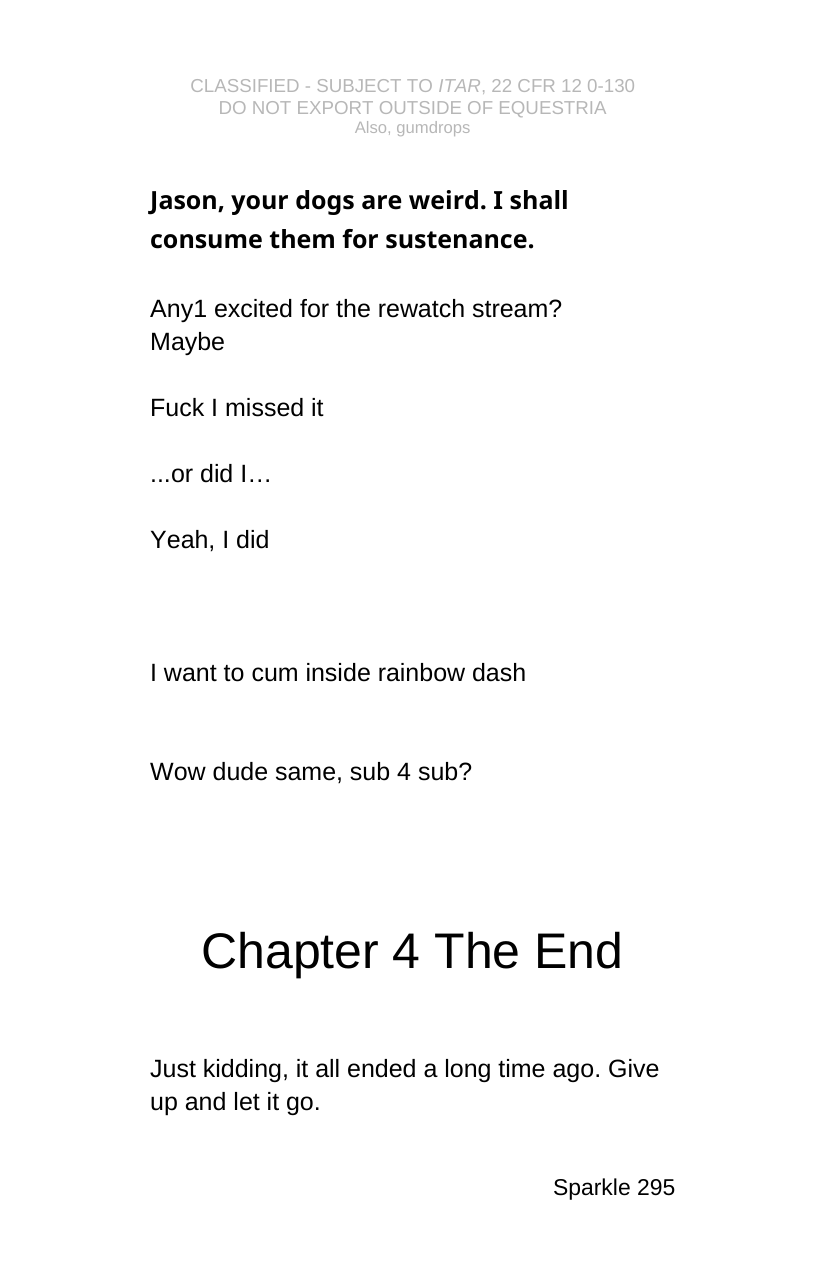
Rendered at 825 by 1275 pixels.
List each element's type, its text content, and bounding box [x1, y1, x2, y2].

text Jason, your dogs are weird. I shall consume them for sustenance. [150, 183, 675, 256]
text I want to cum inside rainbow dash [150, 658, 675, 686]
text Fuck I missed it [150, 393, 675, 422]
text Chapter 4 The End [150, 922, 675, 979]
text Yeah, I did [150, 526, 675, 554]
text Any1 excited for the rewatch stream? [150, 294, 675, 323]
text ...or did I… [150, 459, 675, 488]
text Just kidding, it all ended a long time ago. Give up and let it go. [150, 1054, 675, 1116]
text Wow dude same, sub 4 sub? [150, 757, 675, 785]
text Maybe [150, 327, 675, 356]
